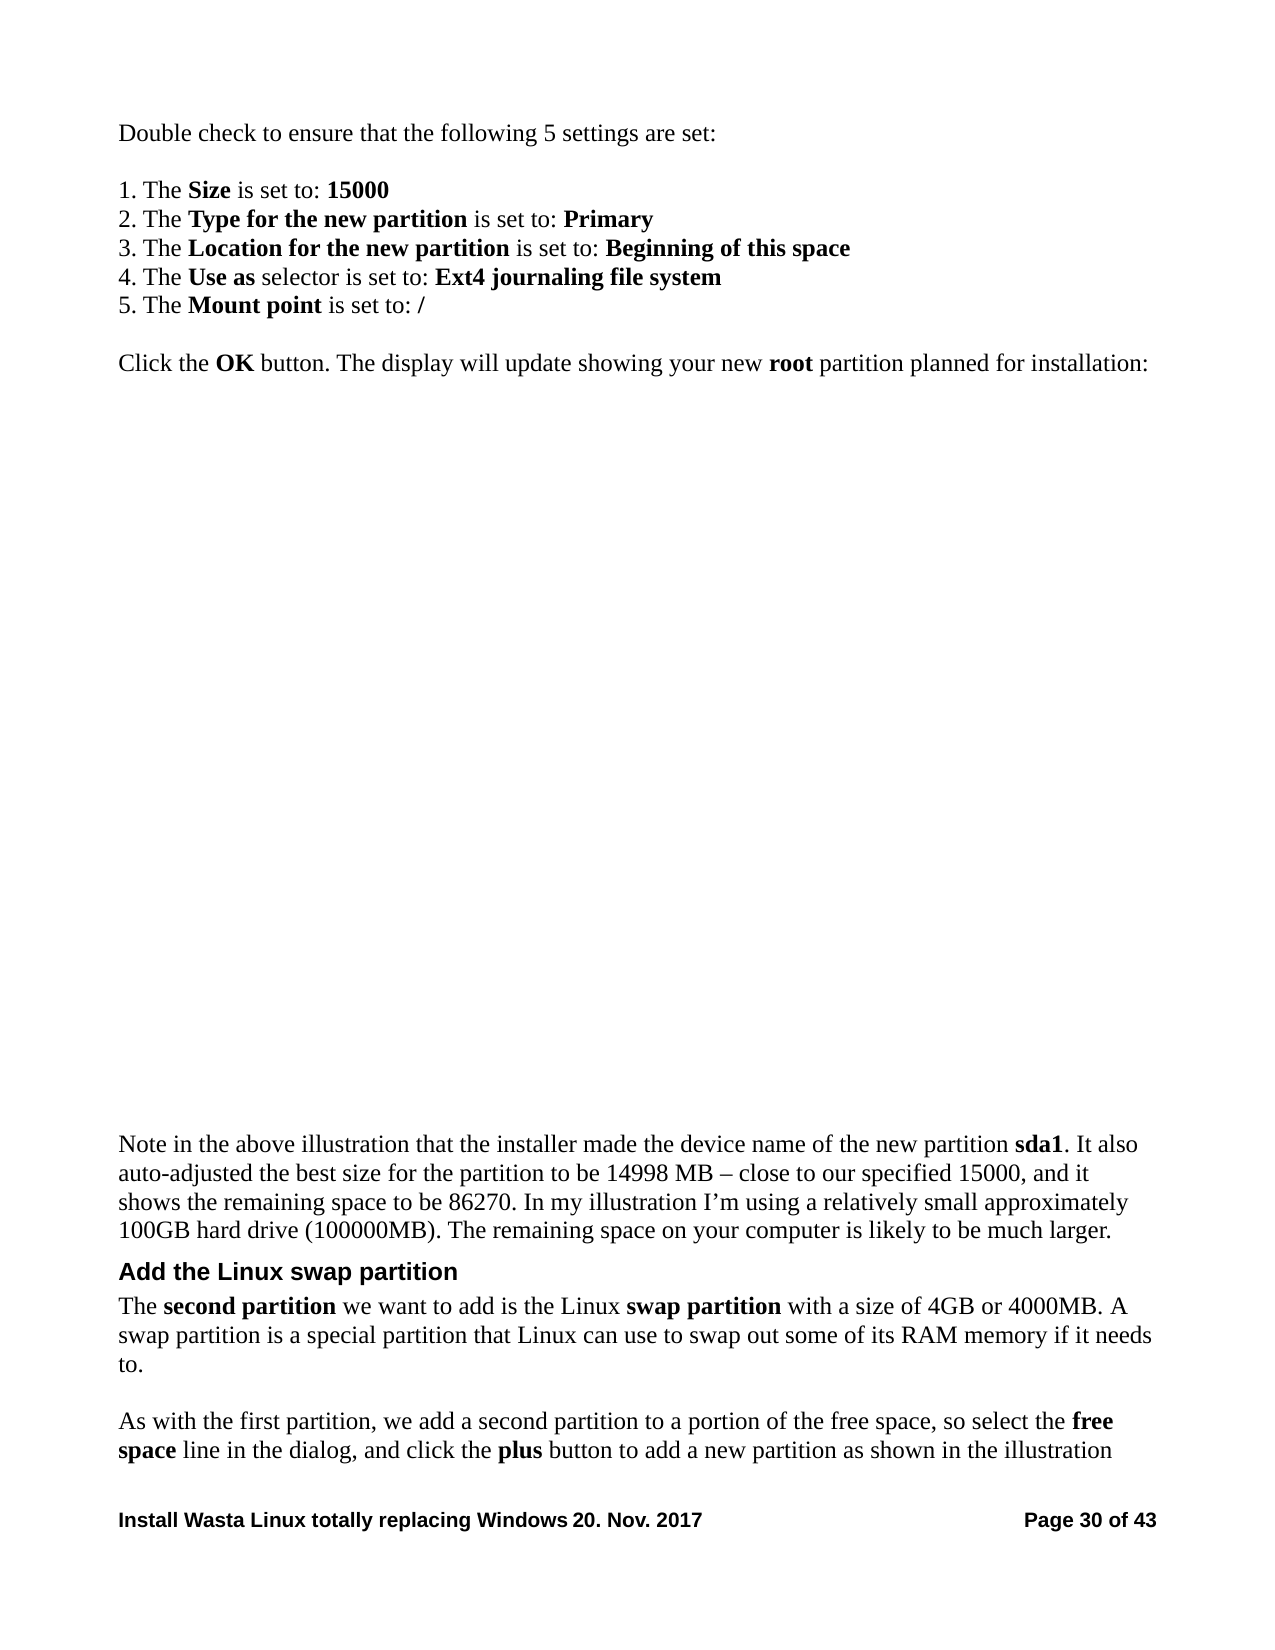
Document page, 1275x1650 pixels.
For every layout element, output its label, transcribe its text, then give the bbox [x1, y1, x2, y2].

text Click the OK button. The display will update showing your new root partition planned for installation: [118, 348, 1157, 377]
text The second partition we want to add is the Linux swap partition with a size of 4GB or 4000MB. A swap partition is a special partition that Linux can use to swap out some of its RAM memory if it needs to. [118, 1291, 1157, 1378]
text 1. The Size is set to: 15000 [118, 176, 1157, 204]
subtitle Add the Linux swap partition [118, 1257, 1157, 1285]
text 5. The Mount point is set to: / [118, 291, 1157, 319]
text 4. The Use as selector is set to: Ext4 journaling file system [118, 262, 1157, 291]
text 3. The Location for the new partition is set to: Beginning of this space [118, 233, 1157, 262]
text Double check to ensure that the following 5 settings are set: [118, 118, 1157, 147]
text Note in the above illustration that the installer made the device name of the new partition sda1. It also auto-adjusted the best size for the partition to be 14998 MB – close to our specified 15000, and it shows the remaining space to be 86270. In my illustration I’m using a relatively small approximately 100GB hard drive (100000MB). The remaining space on your computer is likely to be much larger. [118, 1129, 1157, 1244]
text As with the first partition, we add a second partition to a portion of the free space, so select the free space line in the dialog, and click the plus button to add a new partition as shown in the illustration [118, 1406, 1157, 1464]
text 2. The Type for the new partition is set to: Primary [118, 204, 1157, 233]
